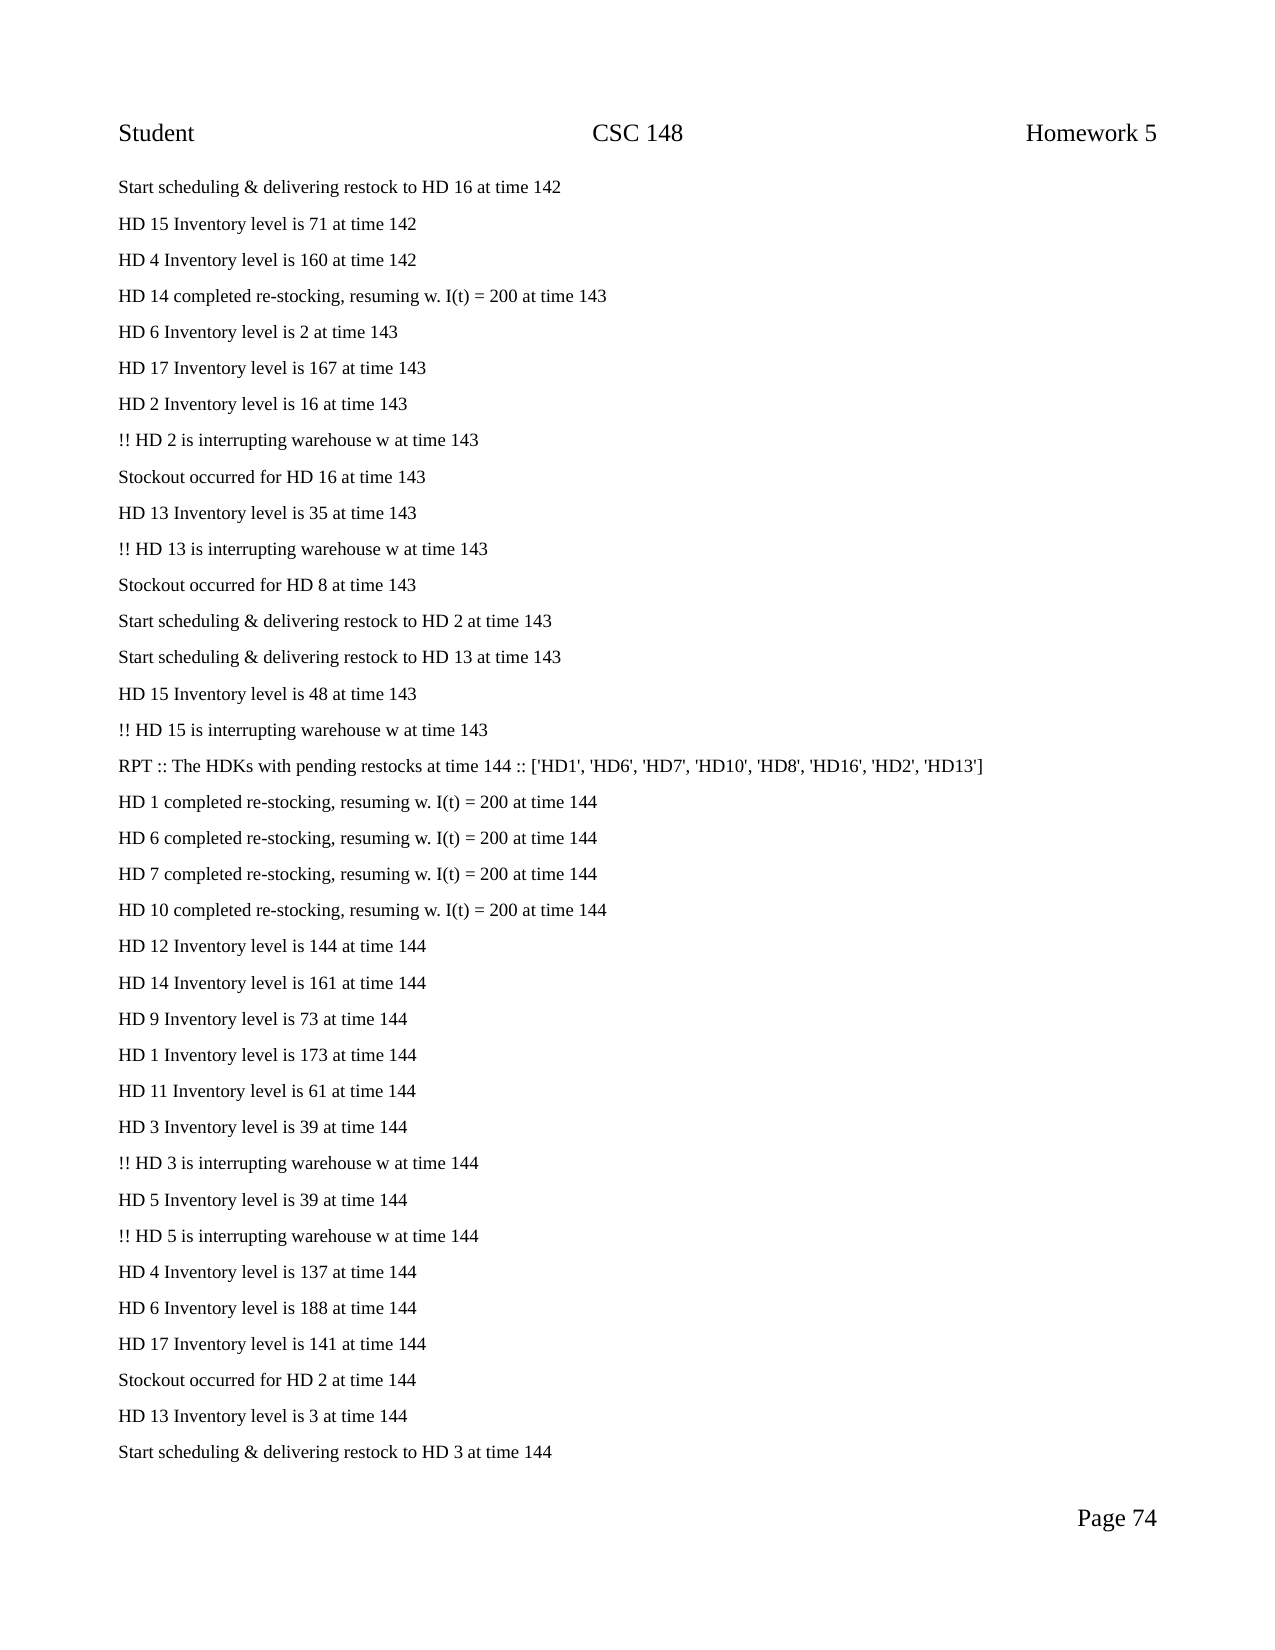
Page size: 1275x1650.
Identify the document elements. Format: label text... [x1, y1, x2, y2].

text Start scheduling & delivering restock to HD 13 at time 143 [118, 646, 1157, 668]
text HD 1 completed re-stocking, resuming w. I(t) = 200 at time 144 [118, 791, 1157, 812]
text HD 14 completed re-stocking, resuming w. I(t) = 200 at time 143 [118, 285, 1157, 306]
text HD 13 Inventory level is 35 at time 143 [118, 502, 1157, 523]
text HD 6 Inventory level is 188 at time 144 [118, 1297, 1157, 1318]
text HD 4 Inventory level is 137 at time 144 [118, 1261, 1157, 1282]
text !! HD 3 is interrupting warehouse w at time 144 [118, 1152, 1157, 1174]
text HD 11 Inventory level is 61 at time 144 [118, 1080, 1157, 1102]
text Stockout occurred for HD 8 at time 143 [118, 574, 1157, 596]
text !! HD 5 is interrupting warehouse w at time 144 [118, 1224, 1157, 1246]
text HD 6 Inventory level is 2 at time 143 [118, 321, 1157, 342]
text Start scheduling & delivering restock to HD 3 at time 144 [118, 1441, 1157, 1463]
text !! HD 15 is interrupting warehouse w at time 143 [118, 718, 1157, 740]
text Stockout occurred for HD 2 at time 144 [118, 1369, 1157, 1391]
text HD 17 Inventory level is 167 at time 143 [118, 357, 1157, 379]
text HD 15 Inventory level is 48 at time 143 [118, 682, 1157, 704]
text HD 10 completed re-stocking, resuming w. I(t) = 200 at time 144 [118, 899, 1157, 921]
text Stockout occurred for HD 16 at time 143 [118, 466, 1157, 487]
text HD 14 Inventory level is 161 at time 144 [118, 972, 1157, 993]
text HD 3 Inventory level is 39 at time 144 [118, 1116, 1157, 1138]
text HD 5 Inventory level is 39 at time 144 [118, 1188, 1157, 1210]
text HD 2 Inventory level is 16 at time 143 [118, 393, 1157, 415]
text HD 1 Inventory level is 173 at time 144 [118, 1044, 1157, 1065]
text !! HD 2 is interrupting warehouse w at time 143 [118, 429, 1157, 451]
text HD 15 Inventory level is 71 at time 142 [118, 212, 1157, 234]
text HD 9 Inventory level is 73 at time 144 [118, 1008, 1157, 1029]
text HD 13 Inventory level is 3 at time 144 [118, 1405, 1157, 1427]
text HD 6 completed re-stocking, resuming w. I(t) = 200 at time 144 [118, 827, 1157, 848]
text !! HD 13 is interrupting warehouse w at time 143 [118, 538, 1157, 559]
text Start scheduling & delivering restock to HD 2 at time 143 [118, 610, 1157, 632]
text HD 7 completed re-stocking, resuming w. I(t) = 200 at time 144 [118, 863, 1157, 885]
text HD 17 Inventory level is 141 at time 144 [118, 1333, 1157, 1354]
text HD 4 Inventory level is 160 at time 142 [118, 249, 1157, 270]
text Start scheduling & delivering restock to HD 16 at time 142 [118, 176, 1157, 198]
text RPT :: The HDKs with pending restocks at time 144 :: ['HD1', 'HD6', 'HD7', 'HD10', 'HD8', 'HD16', 'HD2', 'HD13'] [118, 755, 1157, 776]
text HD 12 Inventory level is 144 at time 144 [118, 935, 1157, 957]
